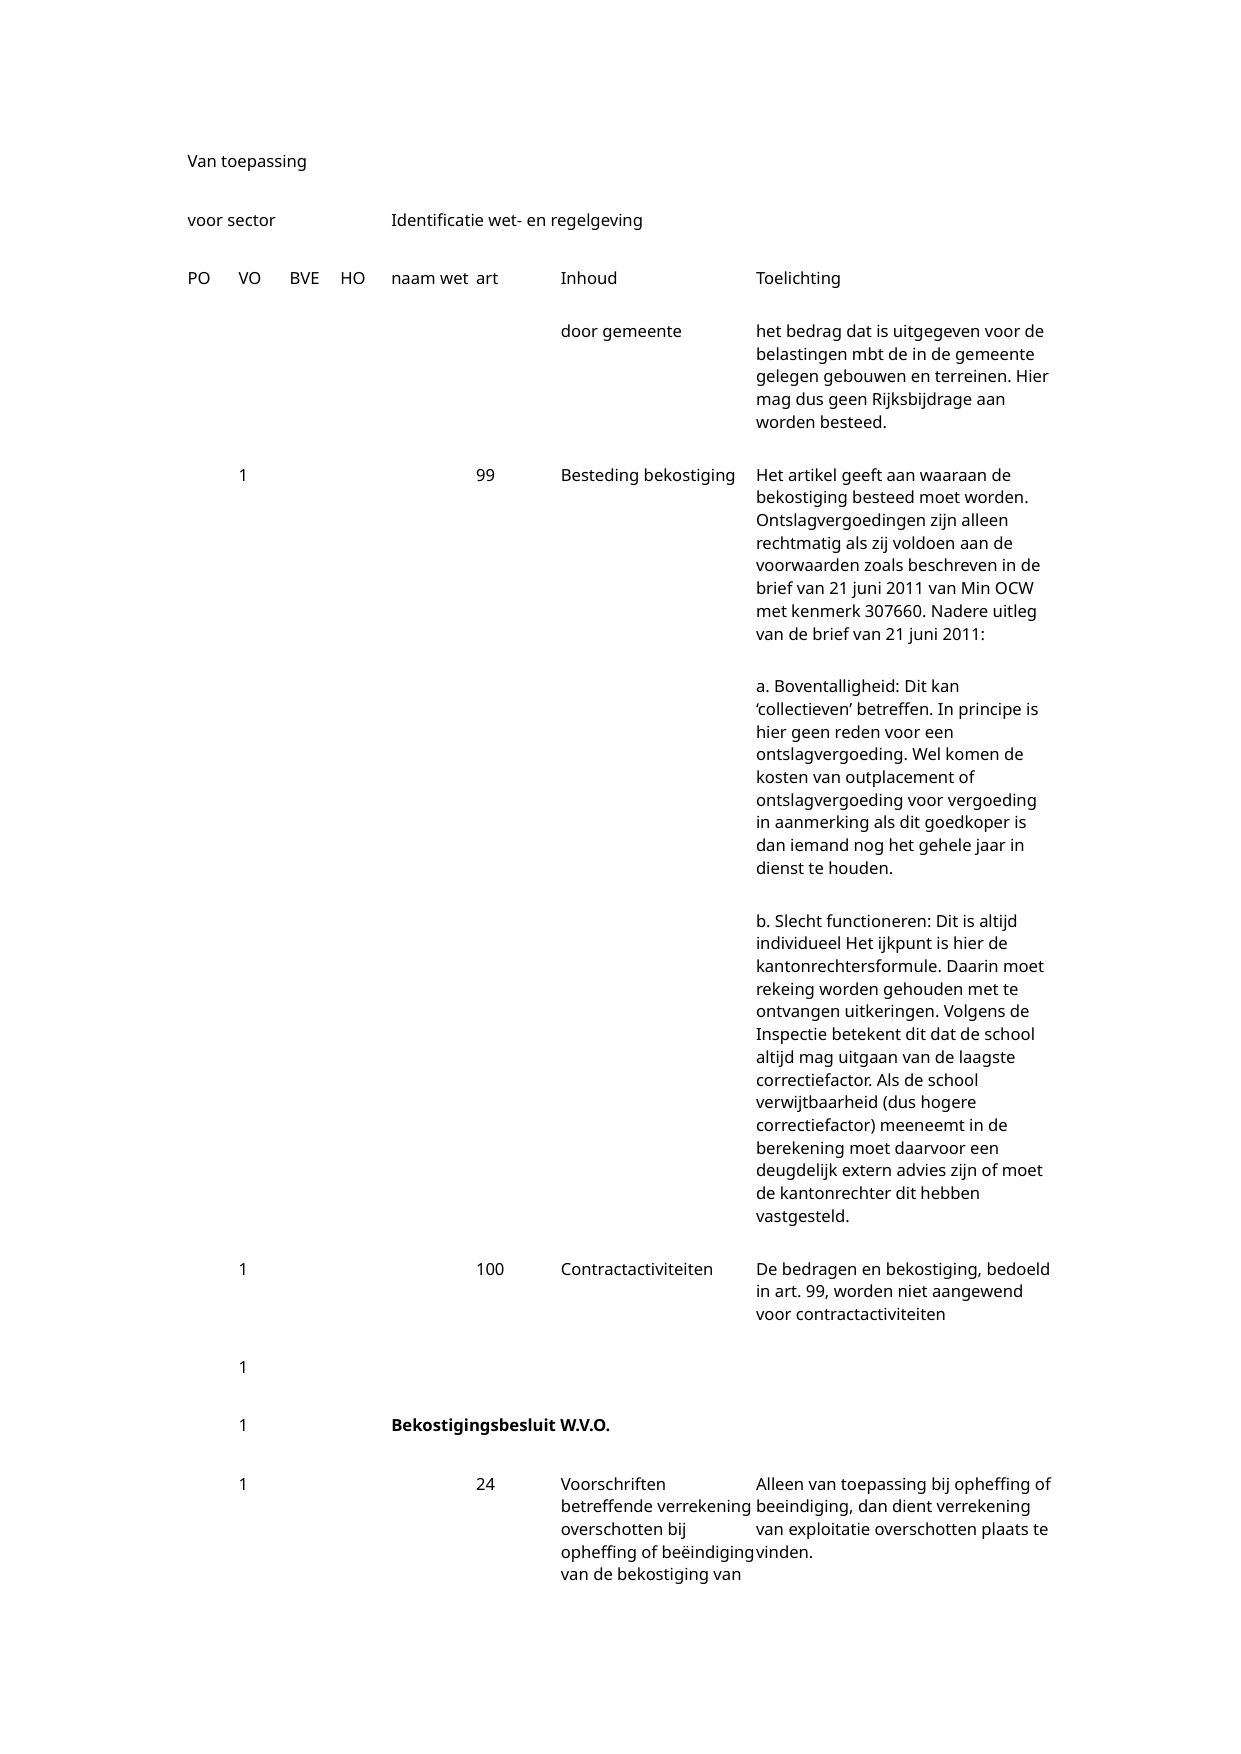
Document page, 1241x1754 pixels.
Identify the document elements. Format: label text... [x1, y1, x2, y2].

table_cell 1 [238, 463, 289, 1257]
table_cell [188, 1355, 238, 1414]
table_cell Bekostigingsbesluit W.V.O. [391, 1414, 756, 1472]
table_cell [188, 463, 238, 1257]
table_cell [340, 1257, 391, 1355]
table_cell BVE [289, 267, 340, 319]
table_cell [289, 1414, 340, 1472]
table_cell 1 [238, 1257, 289, 1355]
table_cell [391, 1472, 476, 1593]
table_cell [340, 1472, 391, 1593]
table_cell [340, 1414, 391, 1472]
table_cell [391, 1355, 476, 1414]
table_cell [476, 1355, 561, 1414]
table_cell [391, 463, 476, 1257]
table_header [476, 150, 561, 208]
table_cell 100 [476, 1257, 561, 1355]
table_cell Contractactiviteiten [561, 1257, 756, 1355]
table_cell 1 [238, 1355, 289, 1414]
table_cell [756, 1355, 1053, 1414]
table_cell door gemeente [561, 320, 756, 463]
table_cell [289, 1355, 340, 1414]
table_cell [340, 463, 391, 1257]
table_cell [188, 320, 238, 463]
table_cell PO [188, 267, 238, 319]
table_cell art [476, 267, 561, 319]
table_cell 99 [476, 463, 561, 1257]
table_cell [289, 1472, 340, 1593]
table_cell 1 [238, 1472, 289, 1593]
table_cell Inhoud [561, 267, 756, 319]
table_cell [238, 320, 289, 463]
table_cell 24 [476, 1472, 561, 1593]
table_cell 1 [238, 1414, 289, 1472]
table_cell Identificatie wet- en regelgeving [391, 209, 756, 267]
table_cell [561, 1355, 756, 1414]
table_cell [289, 463, 340, 1257]
table_cell [188, 1472, 238, 1593]
table_cell Besteding bekostiging [561, 463, 756, 1257]
table_cell [756, 209, 1053, 267]
table_cell Het artikel geeft aan waaraan de bekostiging besteed moet worden. Ontslagvergoedingen zijn alleen rechtmatig als zij voldoen aan de voorwaarden zoals beschreven in de brief van 21 juni 2011 van Min OCW met kenmerk 307660. Nadere uitleg van de brief van 21 juni 2011: a. Boventalligheid: Dit kan ‘collectieven’ betreffen. In principe is hier geen reden voor een ontslagvergoeding. Wel komen de kosten van outplacement of ontslagvergoeding voor vergoeding in aanmerking als dit goedkoper is dan iemand nog het gehele jaar in dienst te houden. b. Slecht functioneren: Dit is altijd individueel Het ijkpunt is hier de kantonrechtersformule. Daarin moet rekeing worden gehouden met te ontvangen uitkeringen. Volgens de Inspectie betekent dit dat de school altijd mag uitgaan van de laagste correctiefactor. Als de school verwijtbaarheid (dus hogere correctiefactor) meeneemt in de berekening moet daarvoor een deugdelijk extern advies zijn of moet de kantonrechter dit hebben vastgesteld. [756, 463, 1053, 1257]
table_cell naam wet [391, 267, 476, 319]
table_cell De bedragen en bekostiging, bedoeld in art. 99, worden niet aangewend voor contractactiviteiten [756, 1257, 1053, 1355]
table_cell [391, 320, 476, 463]
table_cell [188, 1414, 238, 1472]
table_cell [340, 209, 391, 267]
table_cell [756, 1414, 1053, 1472]
table_header [391, 150, 476, 208]
table_cell [289, 320, 340, 463]
table_cell voor sector [188, 209, 340, 267]
table_cell het bedrag dat is uitgegeven voor de belastingen mbt de in de gemeente gelegen gebouwen en terreinen. Hier mag dus geen Rijksbijdrage aan worden besteed. [756, 320, 1053, 463]
table_cell [340, 1355, 391, 1414]
table_header [561, 150, 756, 208]
table_cell Voorschriften betreffende verrekening overschotten bij opheffing of beëindiging van de bekostiging van [561, 1472, 756, 1593]
table_header [756, 150, 1053, 208]
table_cell HO [340, 267, 391, 319]
table_cell [391, 1257, 476, 1355]
table_cell [340, 320, 391, 463]
table_cell [188, 1257, 238, 1355]
table_cell [476, 320, 561, 463]
table_header Van toepassing [188, 150, 391, 208]
table_cell [289, 1257, 340, 1355]
table_cell Toelichting [756, 267, 1053, 319]
table_cell VO [238, 267, 289, 319]
table_cell Alleen van toepassing bij opheffing of beeindiging, dan dient verrekening van exploitatie overschotten plaats te vinden. [756, 1472, 1053, 1593]
